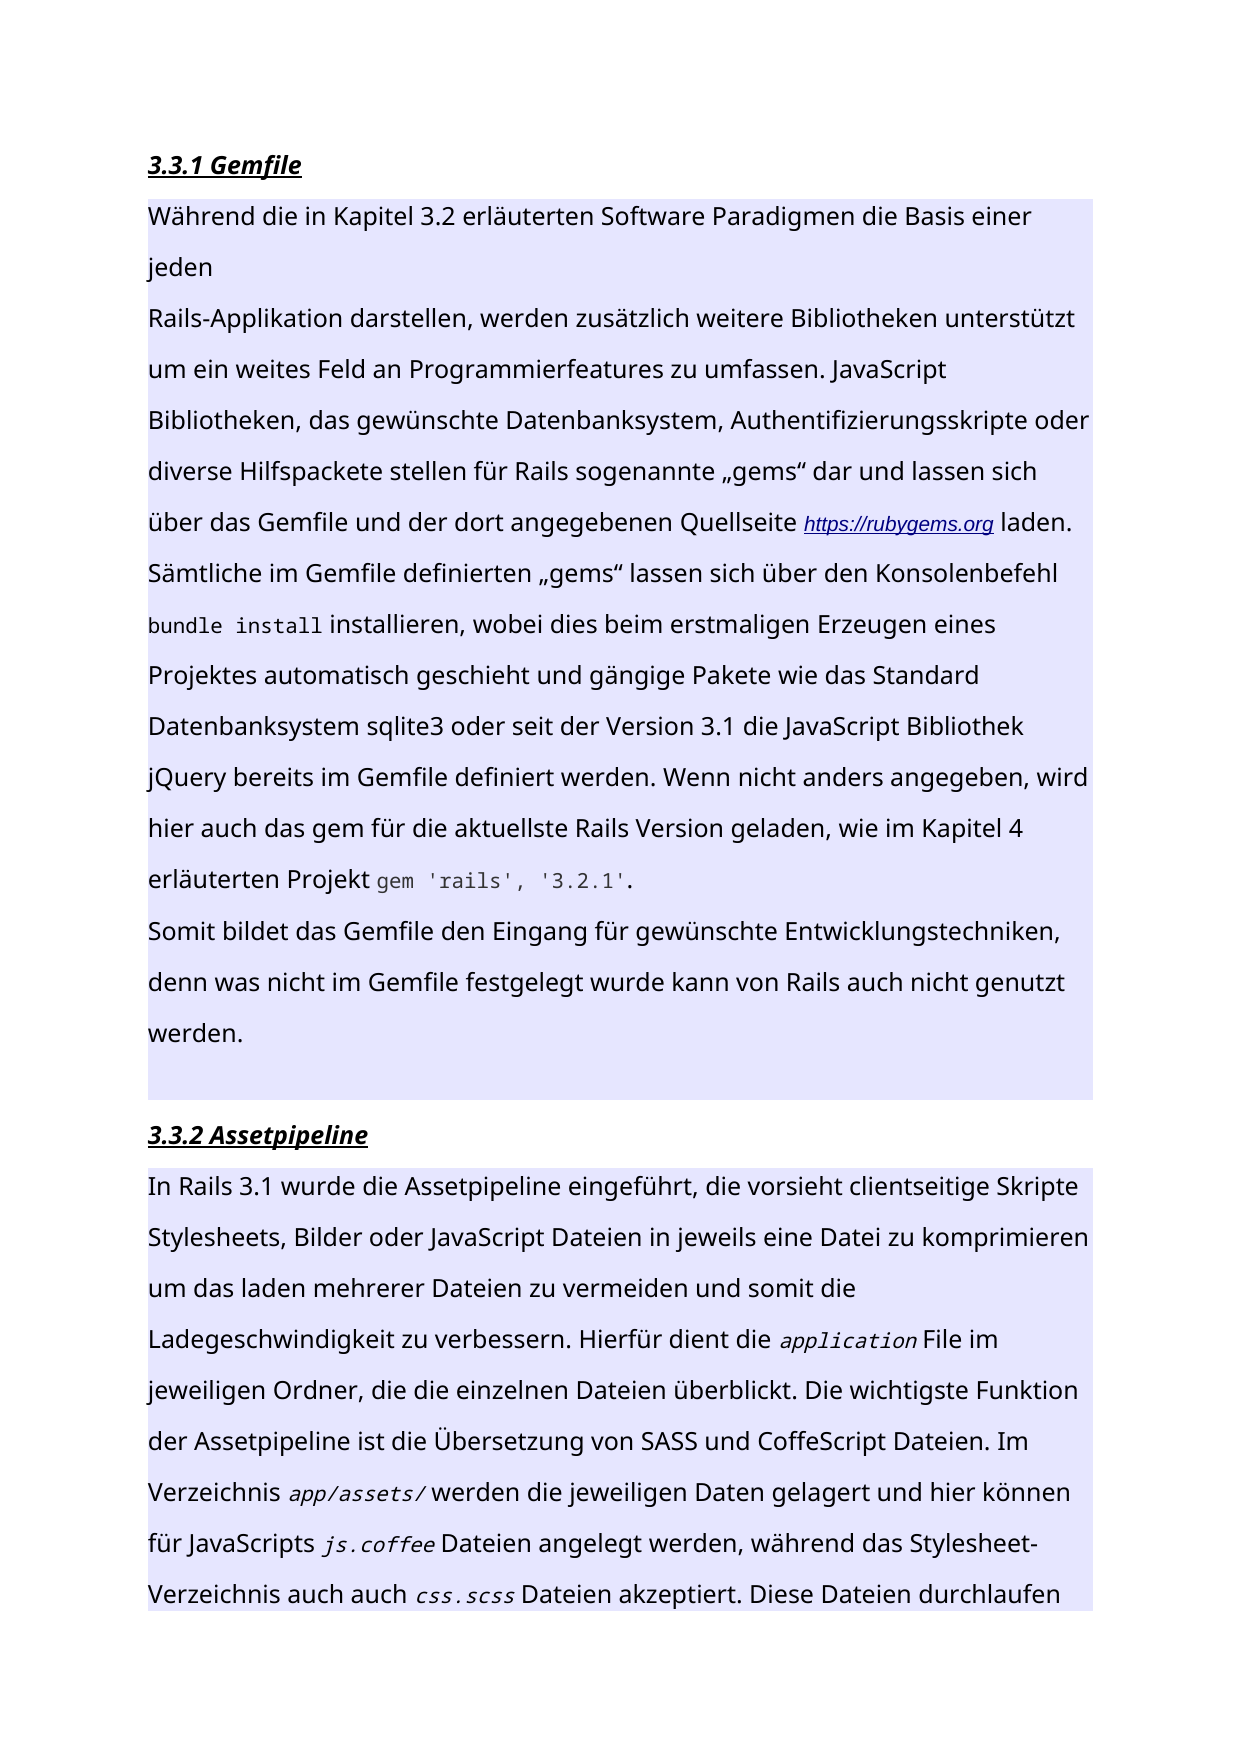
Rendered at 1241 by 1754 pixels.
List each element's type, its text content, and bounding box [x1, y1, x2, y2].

text Somit bildet das Gemfile den Eingang für gewünschte Entwicklungstechniken, denn was nicht im Gemfile festgelegt wurde kann von Rails auch nicht genutzt werden. [148, 913, 1093, 1049]
text Während die in Kapitel 3.2 erläuterten Software Paradigmen die Basis einer jeden [148, 199, 1093, 284]
text Rails-Applikation darstellen, werden zusätzlich weitere Bibliotheken unterstützt um ein weites Feld an Programmierfeatures zu umfassen. JavaScript Bibliotheken, das gewünschte Datenbanksystem, Authentifizierungsskripte oder diverse Hilfspackete stellen für Rails sogenannte „gems“ dar und lassen sich über das Gemfile und der dort angegebenen Quellseite https://rubygems.org laden. Sämtliche im Gemfile definierten „gems“ lassen sich über den Konsolenbefehl bundle install installieren, wobei dies beim erstmaligen Erzeugen eines Projektes automatisch geschieht und gängige Pakete wie das Standard Datenbanksystem sqlite3 oder seit der Version 3.1 die JavaScript Bibliothek jQuery bereits im Gemfile definiert werden. Wenn nicht anders angegeben, wird hier auch das gem für die aktuellste Rails Version geladen, wie im Kapitel 4 erläuterten Projekt gem 'rails', '3.2.1'. [148, 301, 1093, 896]
subtitle 3.3.1 Gemfile [148, 148, 1093, 182]
subtitle 3.3.2 Assetpipeline [148, 1117, 1093, 1151]
text In Rails 3.1 wurde die Assetpipeline eingeführt, die vorsieht clientseitige Skripte Stylesheets, Bilder oder JavaScript Dateien in jeweils eine Datei zu komprimieren um das laden mehrerer Dateien zu vermeiden und somit die Ladegeschwindigkeit zu verbessern. Hierfür dient die application File im jeweiligen Ordner, die die einzelnen Dateien überblickt. Die wichtigste Funktion der Assetpipeline ist die Übersetzung von SASS und CoffeScript Dateien. Im Verzeichnis app/assets/ werden die jeweiligen Daten gelagert und hier können für JavaScripts js.coffee Dateien angelegt werden, während das Stylesheet-Verzeichnis auch auch css.scss Dateien akzeptiert. Diese Dateien durchlaufen [148, 1168, 1093, 1611]
